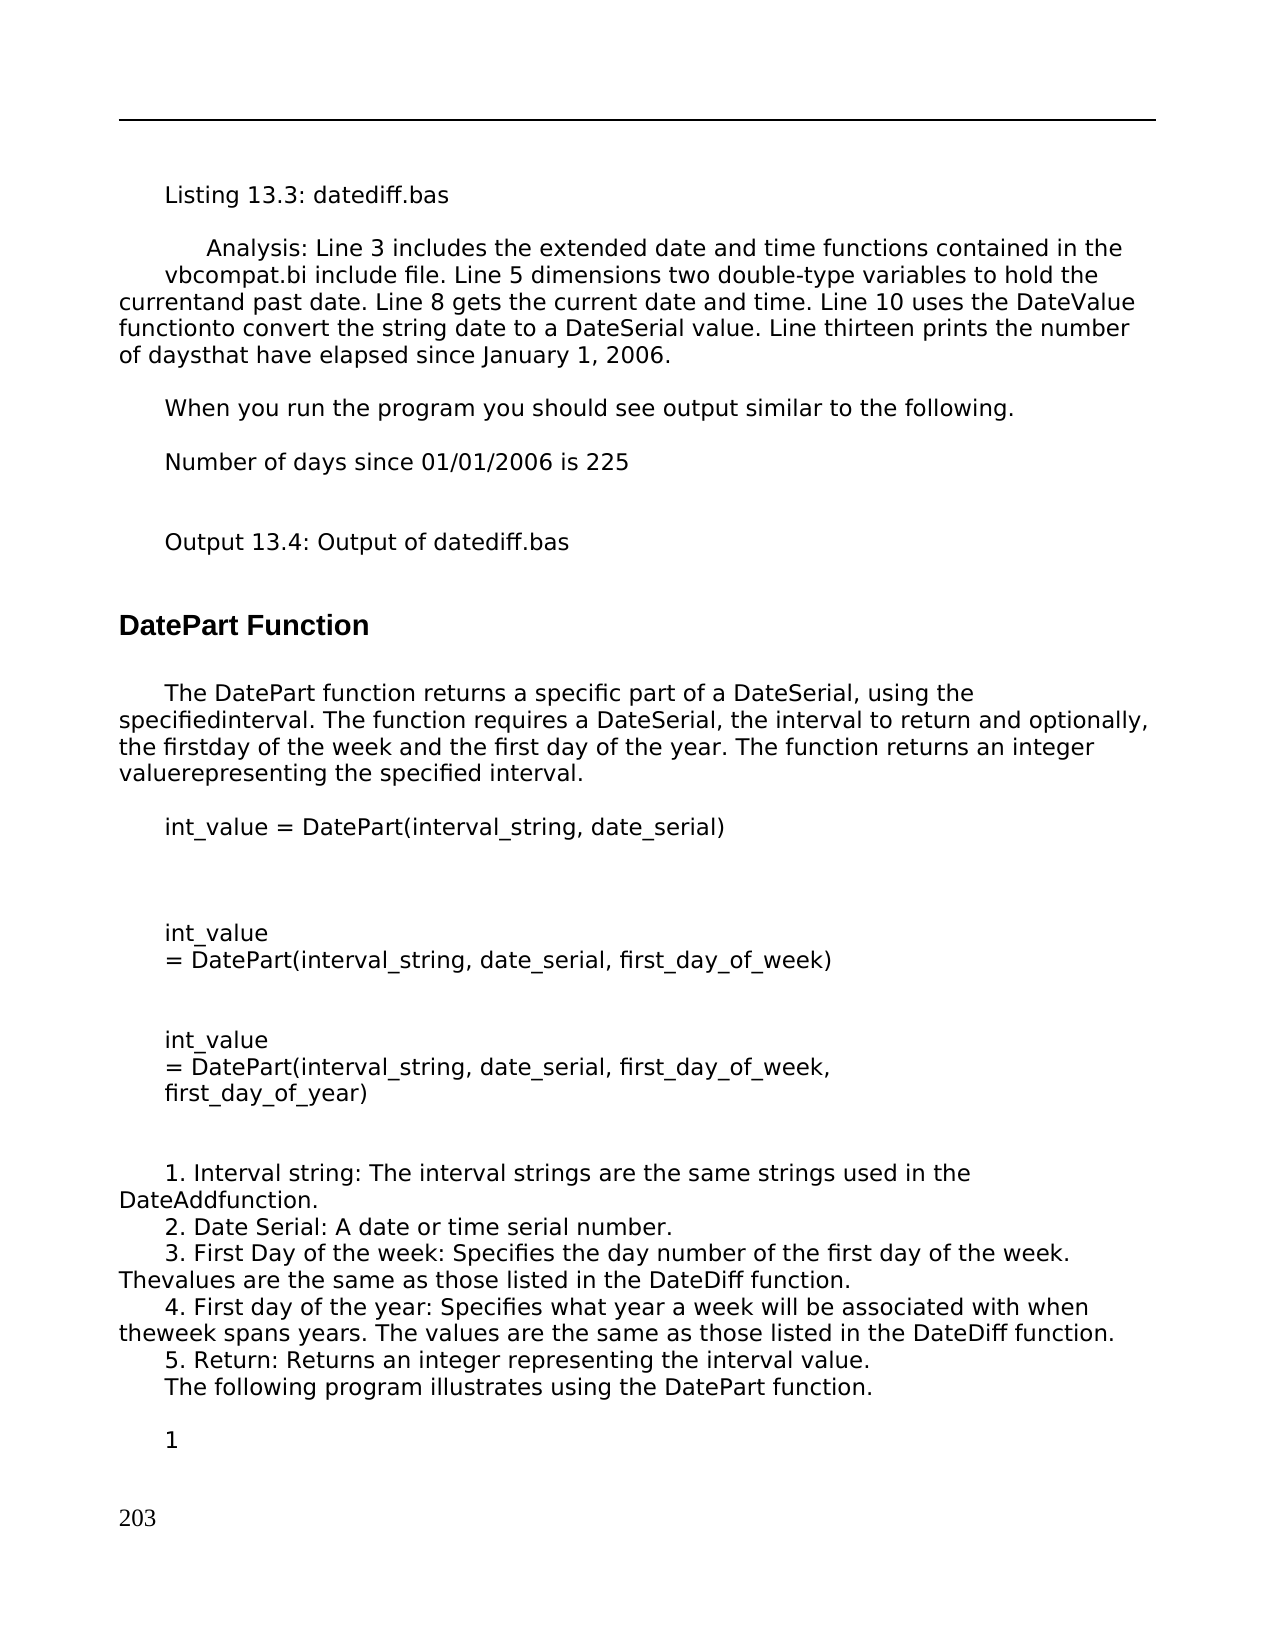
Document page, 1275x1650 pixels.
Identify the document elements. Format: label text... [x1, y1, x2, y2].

text Listing 13.3: datediff.bas [118, 182, 1156, 209]
text 3. First Day of the week: Specifies the day number of the first day of the week. Thevalues are the same as those listed in the DateDiff function. [118, 1241, 1156, 1294]
text When you run the program you should see output similar to the following. [118, 396, 1156, 422]
text Number of days since 01/01/2006 is 225 [118, 449, 1156, 476]
text Output 13.4: Output of datediff.bas [118, 529, 1156, 556]
text 1. Interval string: The interval strings are the same strings used in the DateAddfunction. [118, 1161, 1156, 1214]
text = DatePart(interval_string, date_serial, first_day_of_week) [118, 947, 1156, 974]
text The DatePart function returns a specific part of a DateSerial, using the specifiedinterval. The function requires a DateSerial, the interval to return and optionally, the firstday of the week and the first day of the year. The function returns an integer valuerepresenting the specified interval. [118, 681, 1156, 787]
text 5. Return: Returns an integer representing the interval value. [118, 1347, 1156, 1374]
text vbcompat.bi include file. Line 5 dimensions two double-type variables to hold the currentand past date. Line 8 gets the current date and time. Line 10 uses the DateValue functionto convert the string date to a DateSerial value. Line thirteen prints the number of daysthat have elapsed since January 1, 2006. [118, 262, 1156, 369]
text 2. Date Serial: A date or time serial number. [118, 1214, 1156, 1241]
text first_day_of_year) [118, 1081, 1156, 1107]
text 4. First day of the year: Specifies what year a week will be associated with when theweek spans years. The values are the same as those listed in the DateDiff function. [118, 1294, 1156, 1347]
text = DatePart(interval_string, date_serial, first_day_of_week, [118, 1054, 1156, 1081]
text Analysis: Line 3 includes the extended date and time functions contained in the [118, 236, 1156, 262]
subtitle DatePart Function [118, 608, 1156, 641]
text int_value [118, 921, 1156, 947]
text The following program illustrates using the DatePart function. [118, 1374, 1156, 1401]
text 1 [118, 1427, 1156, 1454]
text int_value [118, 1027, 1156, 1054]
text int_value = DatePart(interval_string, date_serial) [118, 814, 1156, 841]
